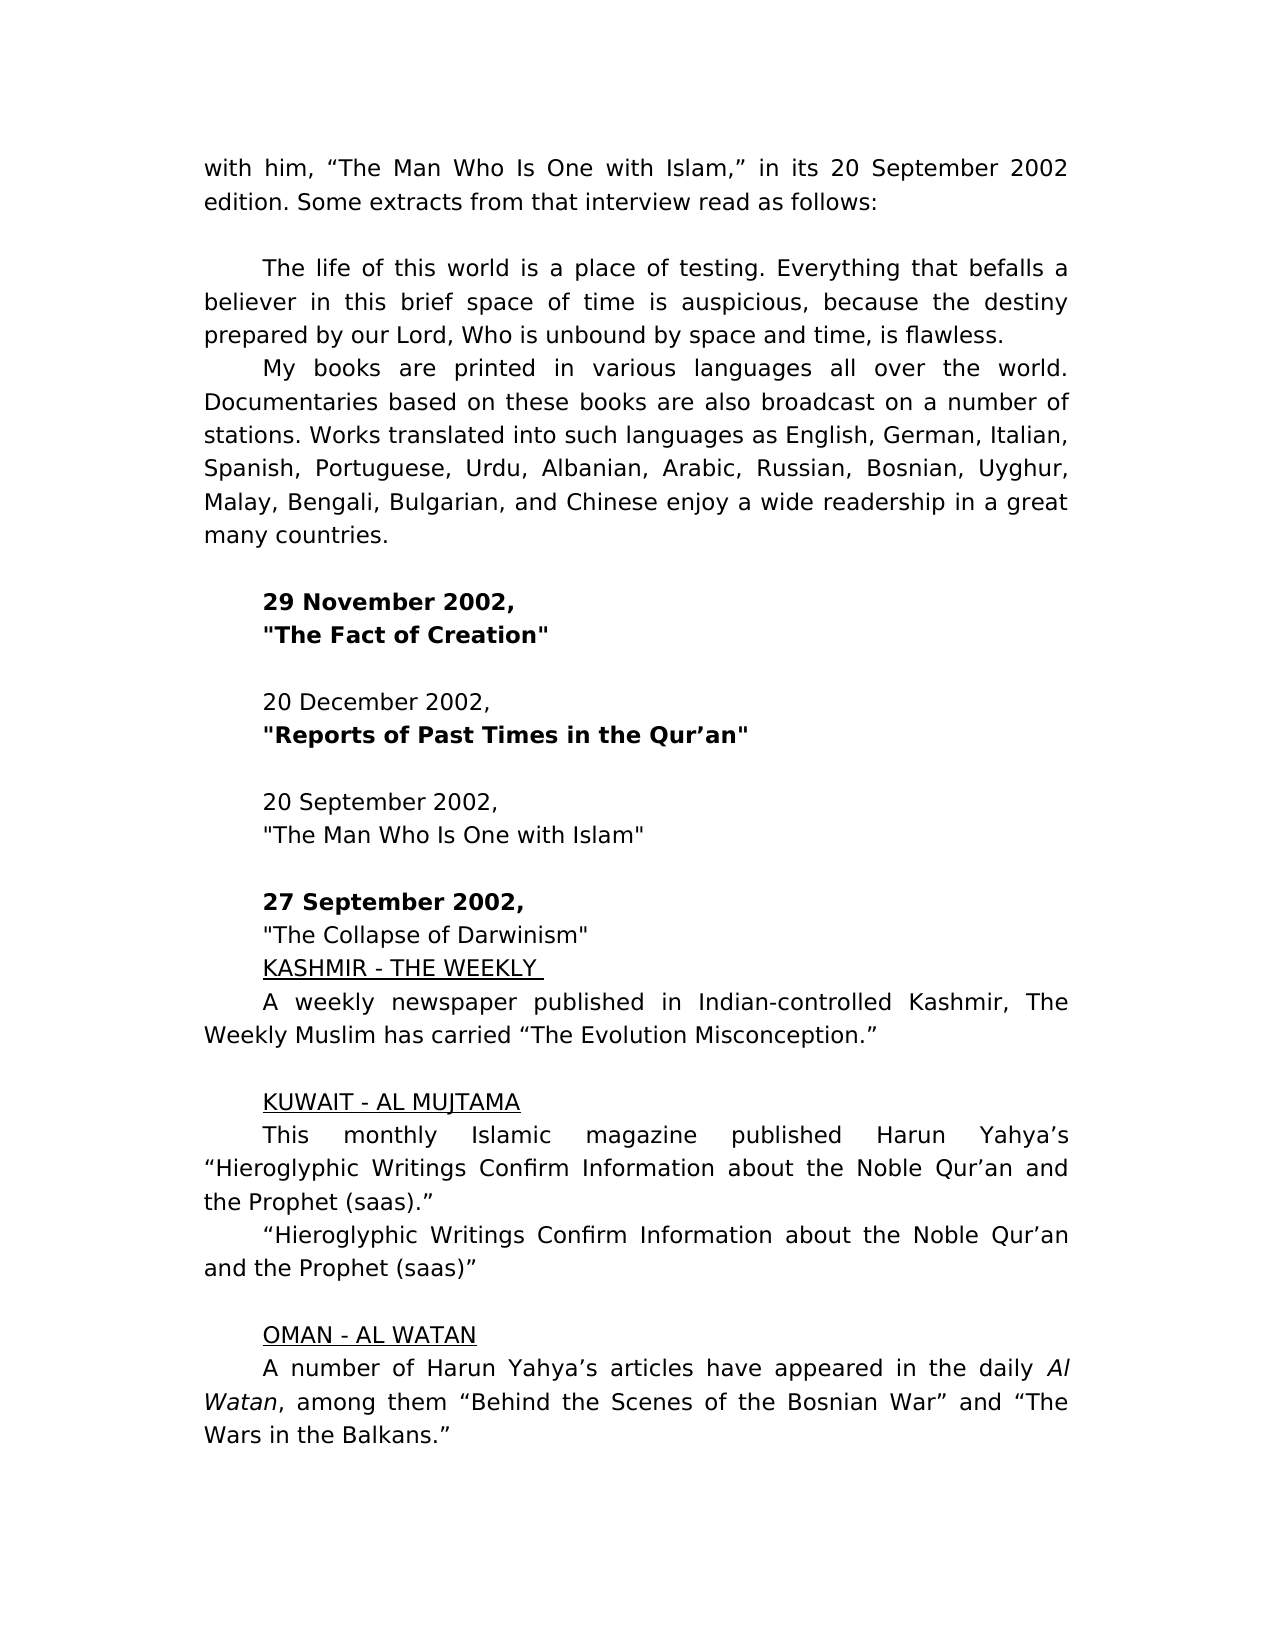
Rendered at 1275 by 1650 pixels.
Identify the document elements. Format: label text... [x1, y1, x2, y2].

text 20 December 2002, [203, 683, 1070, 717]
text KASHMIR - The Weekly [203, 950, 1070, 983]
text "The Fact of Creation" [203, 617, 1070, 650]
text The life of this world is a place of testing. Everything that befalls a believer in this brief space of time is auspicious, because the destiny prepared by our Lord, Who is unbound by space and time, is flawless. [203, 250, 1070, 350]
text 27 September 2002, [203, 883, 1070, 917]
text A number of Harun Yahya’s articles have appeared in the daily Al Watan, among them “Behind the Scenes of the Bosnian War” and “The Wars in the Balkans.” [203, 1350, 1070, 1450]
text “Hieroglyphic Writings Confirm Information about the Noble Qur’an and the Prophet (saas)” [203, 1217, 1070, 1283]
text with him, “The Man Who Is One with Islam,” in its 20 September 2002 edition. Some extracts from that interview read as follows: [203, 150, 1070, 217]
text My books are printed in various languages all over the world. Documentaries based on these books are also broadcast on a number of stations. Works translated into such languages as English, German, Italian, Spanish, Portuguese, Urdu, Albanian, Arabic, Russian, Bosnian, Uyghur, Malay, Bengali, Bulgarian, and Chinese enjoy a wide readership in a great many countries. [203, 350, 1070, 550]
text 20 September 2002, [203, 783, 1070, 817]
text 29 November 2002, [203, 583, 1070, 617]
text This monthly Islamic magazine published Harun Yahya’s “Hieroglyphic Writings Confirm Information about the Noble Qur’an and the Prophet (saas).” [203, 1117, 1070, 1217]
text "The Man Who Is One with Islam" [203, 817, 1070, 850]
text "Reports of Past Times in the Qur’an" [203, 717, 1070, 750]
text KUWAIT - AL MUJTAMA [203, 1083, 1070, 1117]
text "The Collapse of Darwinism" [203, 917, 1070, 950]
text A weekly newspaper published in Indian-controlled Kashmir, The Weekly Muslim has carried “The Evolution Misconception.” [203, 983, 1070, 1050]
text OMAN - AL WATAN [203, 1317, 1070, 1350]
